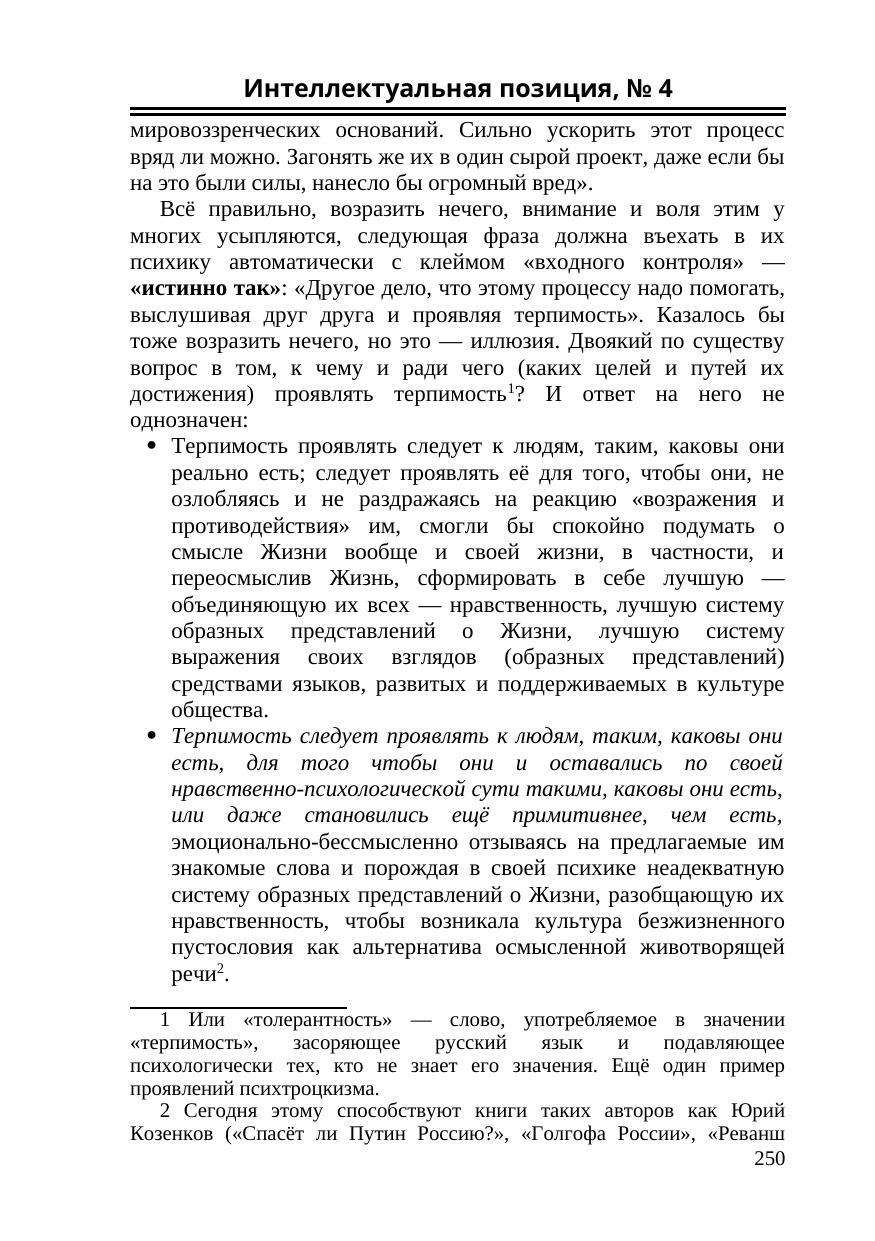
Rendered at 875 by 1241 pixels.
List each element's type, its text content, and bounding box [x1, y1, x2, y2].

text мировоззренческих оснований. Сильно ускорить этот процесс вряд ли можно. Загонять же их в один сырой проект, даже если бы на это были силы, нанесло бы огромный вред». [130, 116, 786, 195]
list Сегодня этому способствуют книги таких авторов как Юрий Козенков («Спасёт ли Путин Россию?», «Голгофа России», «Реванш [130, 1099, 786, 1145]
text Всё правильно, возразить нечего, внимание и воля этим у многих усыпляются, следующая фраза должна въехать в их психику автоматически с клеймом «входного контроля» — «истинно так»: «Другое дело, что этому процессу надо помогать, выслушивая друг друга и проявляя терпимость». Казалось бы тоже возразить нечего, но это — иллюзия. Двоякий по существу вопрос в том, к чему и ради чего (каких целей и путей их достижения) проявлять терпимость? И ответ на него не однозначен: [130, 195, 786, 433]
text Или «толерантность» — слово, употребляемое в значении «терпимость», засоряющее русский язык и подавляющее психологически тех, кто не знает его значения. Ещё один пример проявлений психтроцкизма. [130, 1008, 786, 1099]
list Терпимость следует проявлять к людям, таким, каковы они есть, для того чтобы они и оставались по своей нравственно-психологической сути такими, каковы они есть, или даже становились ещё примитивнее, чем есть, эмоционально-бессмысленно отзываясь на предлагаемые им знакомые слова и порождая в своей психике неадекватную систему образных представлений о Жизни, разобщающую их нравственность, чтобы возникала культура безжизненного пустословия как альтернатива осмысленной животворящей речи. [148, 722, 786, 986]
list Терпимость проявлять следует к людям, таким, каковы они реально есть; следует проявлять её для того, чтобы они, не озлобляясь и не раздражаясь на реакцию «возражения и противодействия» им, смогли бы спокойно подумать о смысле Жизни вообще и своей жизни, в частности, и переосмыслив Жизнь, сформировать в себе лучшую — объединяющую их всех — нравственность, лучшую систему образных представлений о Жизни, лучшую систему выражения своих взглядов (образных представлений) средствами языков, развитых и поддерживаемых в культуре общества. [148, 433, 786, 722]
